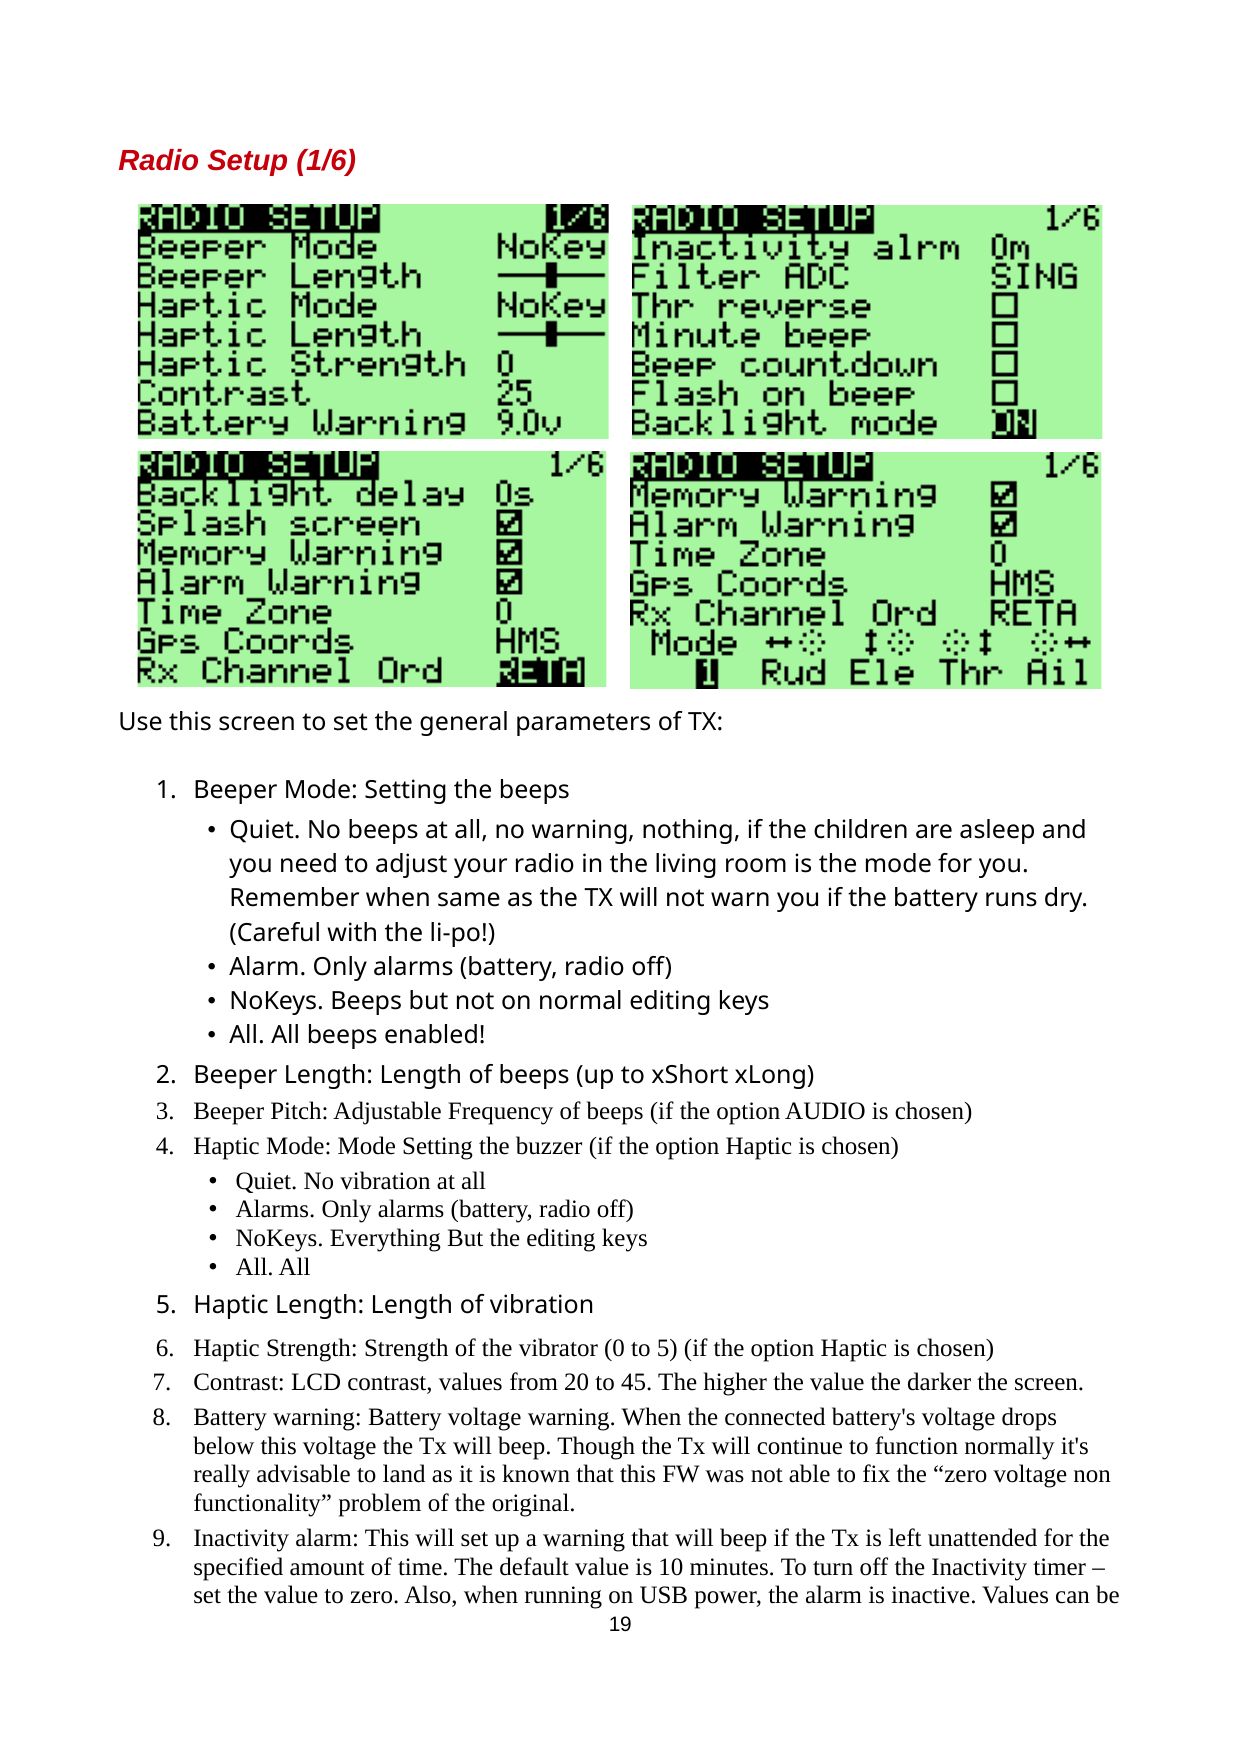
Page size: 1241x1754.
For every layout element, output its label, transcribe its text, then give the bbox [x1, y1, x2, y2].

picture [632, 205, 1103, 439]
list Haptic Mode: Mode Setting the buzzer (if the option Haptic is chosen) [156, 1131, 1122, 1160]
text Use this screen to set the general parameters of TX: [118, 189, 1122, 738]
list All. All [209, 1252, 1122, 1281]
picture [630, 452, 1102, 689]
picture [137, 204, 609, 439]
list NoKeys. Everything But the editing keys [209, 1223, 1122, 1252]
list Quiet. No beeps at all, no warning, nothing, if the children are asleep and you need to adjust your radio in the living room is the mode for you. Remember when same as the TX will not warn you if the battery runs dry. (Careful with the li-po!) [207, 812, 1122, 948]
list Battery warning: Battery voltage warning. When the connected battery's voltage drops below this voltage the Tx will beep. Though the Tx will continue to function normally it's really advisable to land as it is known that this FW was not able to fix the “zero voltage non functionality” problem of the original. [152, 1402, 1122, 1517]
list Beeper Pitch: Adjustable Frequency of beeps (if the option AUDIO is chosen) [156, 1096, 1122, 1125]
list NoKeys. Beeps but not on normal editing keys [207, 982, 1122, 1016]
list Haptic Strength: Strength of the vibrator (0 to 5) (if the option Haptic is chosen) [156, 1333, 1122, 1361]
list Alarms. Only alarms (battery, radio off) [209, 1194, 1122, 1223]
list Quiet. No vibration at all [209, 1166, 1122, 1194]
list Haptic Length: Length of vibration [156, 1287, 1122, 1321]
list All. All beeps enabled! [207, 1016, 1122, 1050]
subtitle Radio Setup (1/6) [118, 143, 1122, 177]
list Alarm. Only alarms (battery, radio off) [207, 948, 1122, 982]
list Inactivity alarm: This will set up a warning that will beep if the Tx is left unattended for the specified amount of time. The default value is 10 minutes. To turn off the Inactivity timer – set the value to zero. Also, when running on USB power, the alarm is inactive. Values can be [152, 1523, 1122, 1609]
picture [137, 451, 607, 687]
list Beeper Length: Length of beeps (up to xShort xLong) [156, 1056, 1122, 1090]
list Contrast: LCD contrast, values ​​from 20 to 45. The higher the value the darker the screen. [152, 1367, 1122, 1396]
list Beeper Mode: Setting the beeps [156, 772, 1122, 806]
